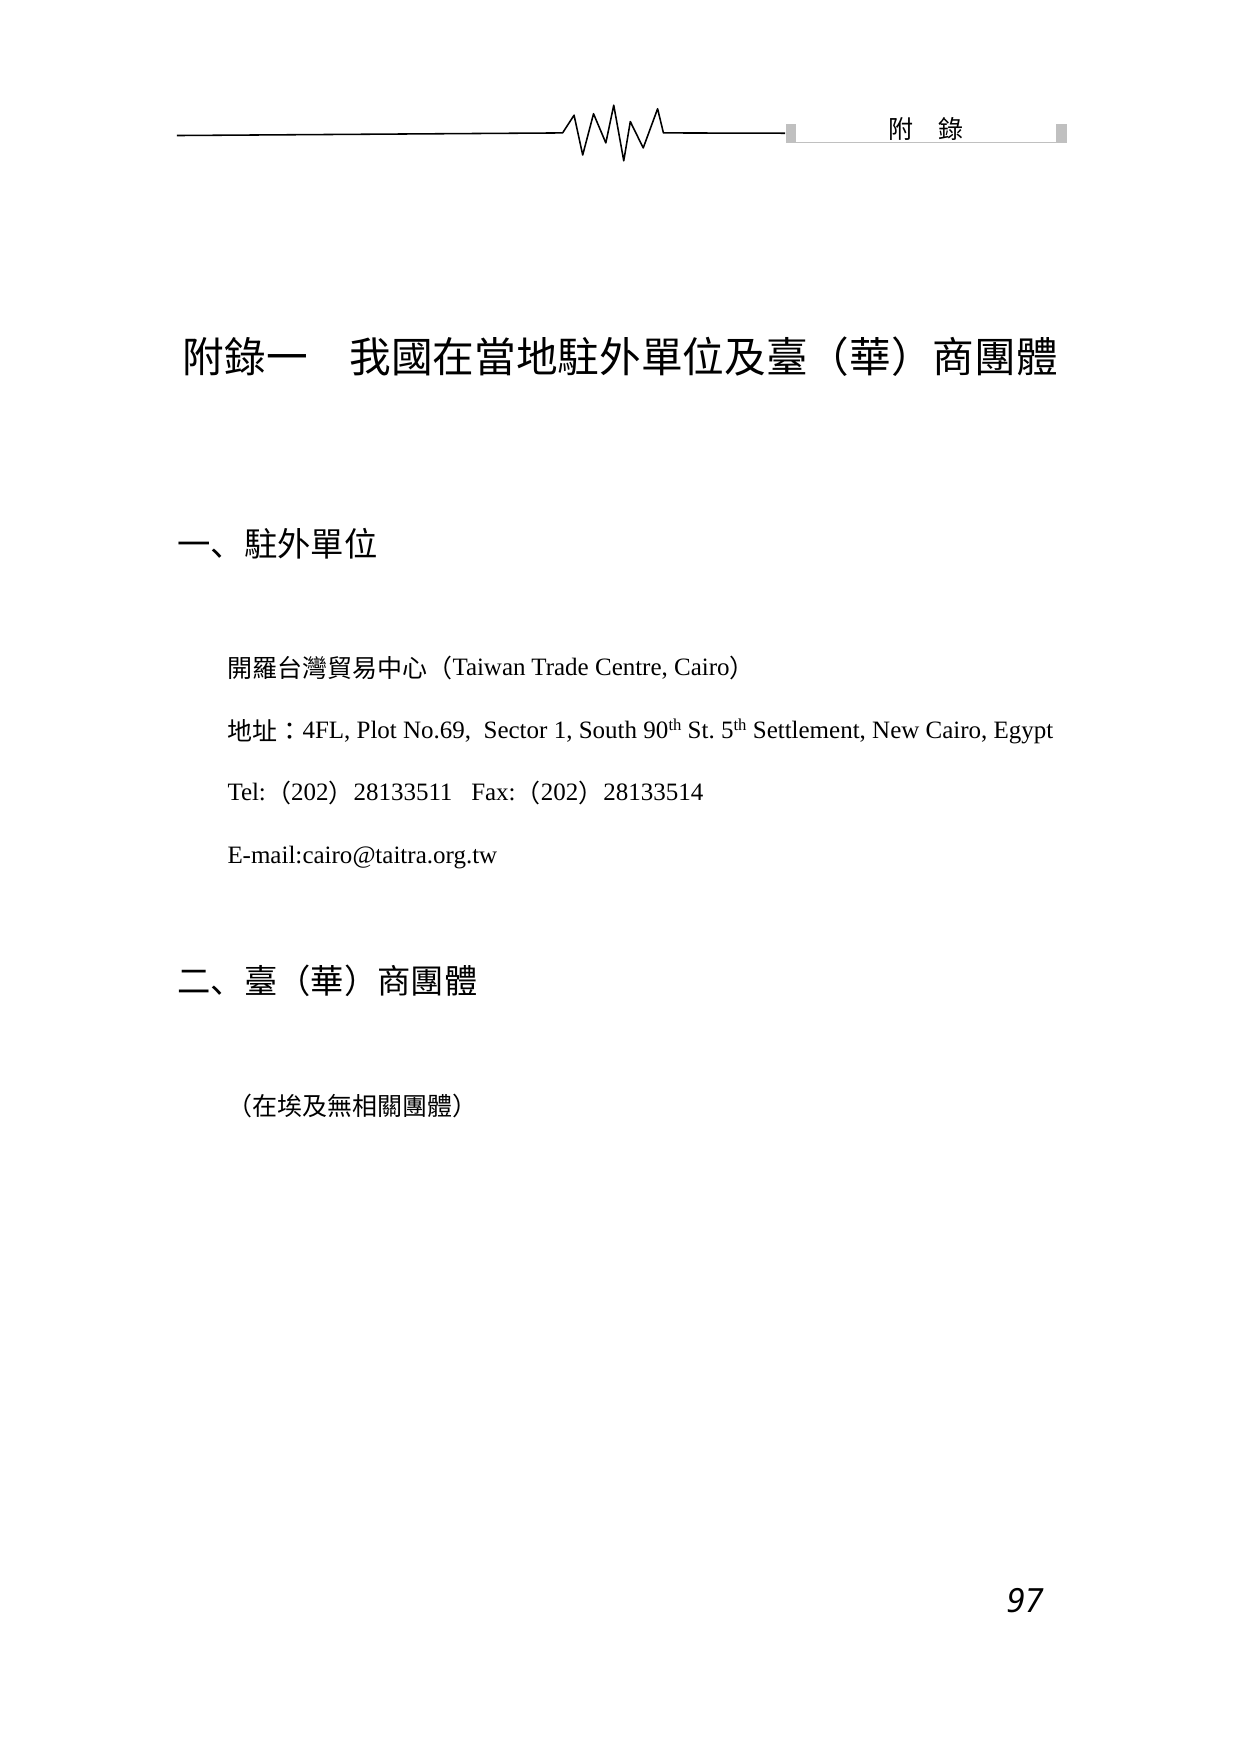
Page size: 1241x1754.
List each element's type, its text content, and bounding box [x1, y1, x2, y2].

text 二、臺（華）商團體 [177, 938, 1063, 1000]
text 開羅台灣貿易中心（Taiwan Trade Centre, Cairo） [177, 625, 1063, 688]
text Tel:（202）28133511 Fax:（202）28133514 [177, 750, 1063, 813]
text 附錄一 我國在當地駐外單位及臺（華）商團體 [177, 313, 1063, 375]
text E-mail:cairo@taitra.org.tw [177, 813, 1063, 875]
text 地址：4FL, Plot No.69, Sector 1, South 90th St. 5th Settlement, New Cairo, Egypt [227, 688, 1063, 750]
text 一、駐外單位 [177, 500, 1063, 563]
text （在埃及無相關團體） [177, 1063, 1063, 1125]
